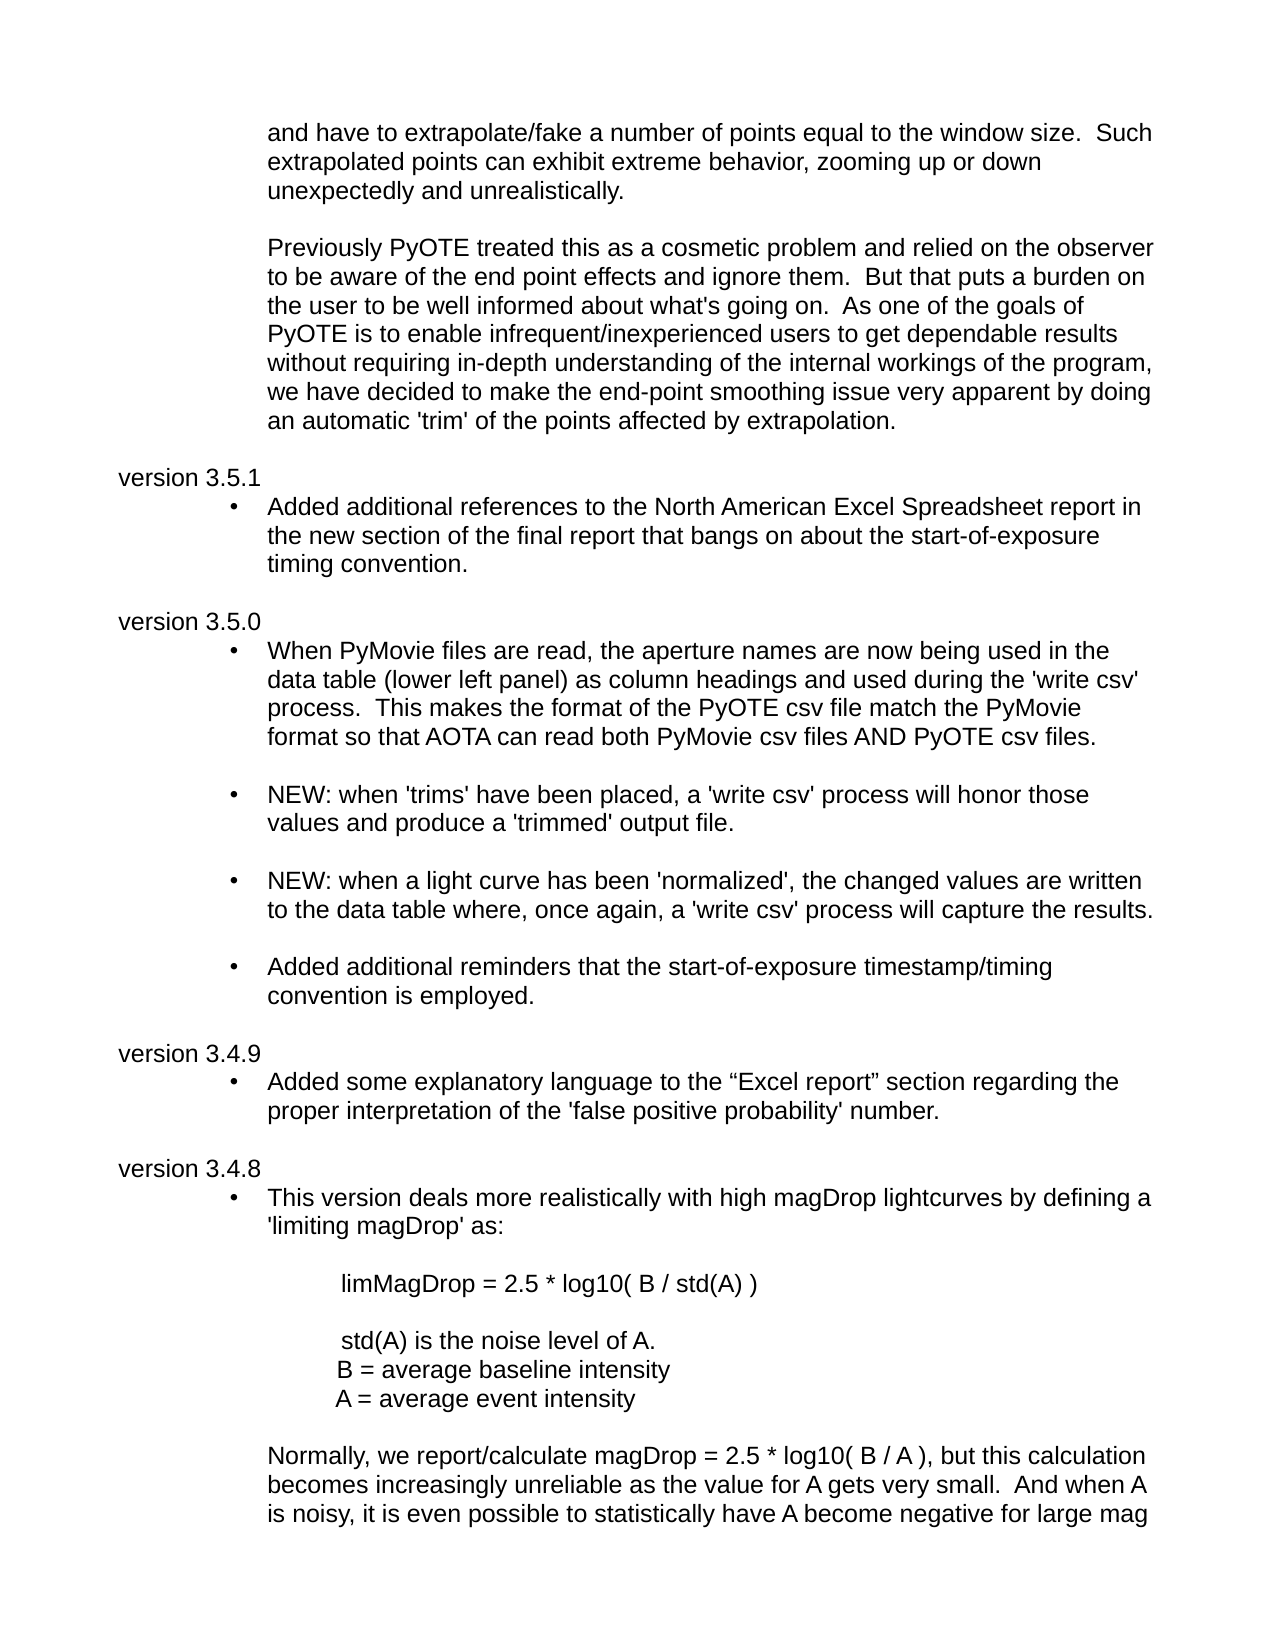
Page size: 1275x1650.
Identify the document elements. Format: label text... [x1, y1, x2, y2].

list NEW: when a light curve has been 'normalized', the changed values are written to the data table where, once again, a 'write csv' process will capture the results. [229, 866, 1157, 952]
list B = average baseline intensity A = average event intensity Normally, we report/calculate magDrop = 2.5 * log10( B / A ), but this calculation becomes increasingly unreliable as the value for A gets very small. And when A is noisy, it is even possible to statistically have A become negative for large mag [229, 1355, 1157, 1528]
list Added additional reminders that the start-of-exposure timestamp/timing convention is employed. [229, 952, 1157, 1010]
text version 3.5.0 [118, 607, 1157, 636]
list NEW: when 'trims' have been placed, a 'write csv' process will honor those values and produce a 'trimmed' output file. [229, 779, 1157, 866]
list This version deals more realistically with high magDrop lightcurves by defining a 'limiting magDrop' as: limMagDrop = 2.5 * log10( B / std(A) ) std(A) is the noise level of A. [229, 1182, 1157, 1355]
list When PyMovie files are read, the aperture names are now being used in the data table (lower left panel) as column headings and used during the 'write csv' process. This makes the format of the PyOTE csv file match the PyMovie format so that AOTA can read both PyMovie csv files AND PyOTE csv files. [229, 636, 1157, 779]
list Added additional references to the North American Excel Spreadsheet report in the new section of the final report that bangs on about the start-of-exposure timing convention. [229, 492, 1157, 607]
text version 3.4.8 [118, 1154, 1157, 1182]
text version 3.5.1 [118, 463, 1157, 492]
list Added some explanatory language to the “Excel report” section regarding the proper interpretation of the 'false positive probability' number. [229, 1067, 1157, 1154]
list and have to extrapolate/fake a number of points equal to the window size. Such extrapolated points can exhibit extreme behavior, zooming up or down unexpectedly and unrealistically. Previously PyOTE treated this as a cosmetic problem and relied on the observer to be aware of the end point effects and ignore them. But that puts a burden on the user to be well informed about what's going on. As one of the goals of PyOTE is to enable infrequent/inexperienced users to get dependable results without requiring in-depth understanding of the internal workings of the program, we have decided to make the end-point smoothing issue very apparent by doing an automatic 'trim' of the points affected by extrapolation. [229, 118, 1157, 463]
text version 3.4.9 [118, 1039, 1157, 1067]
